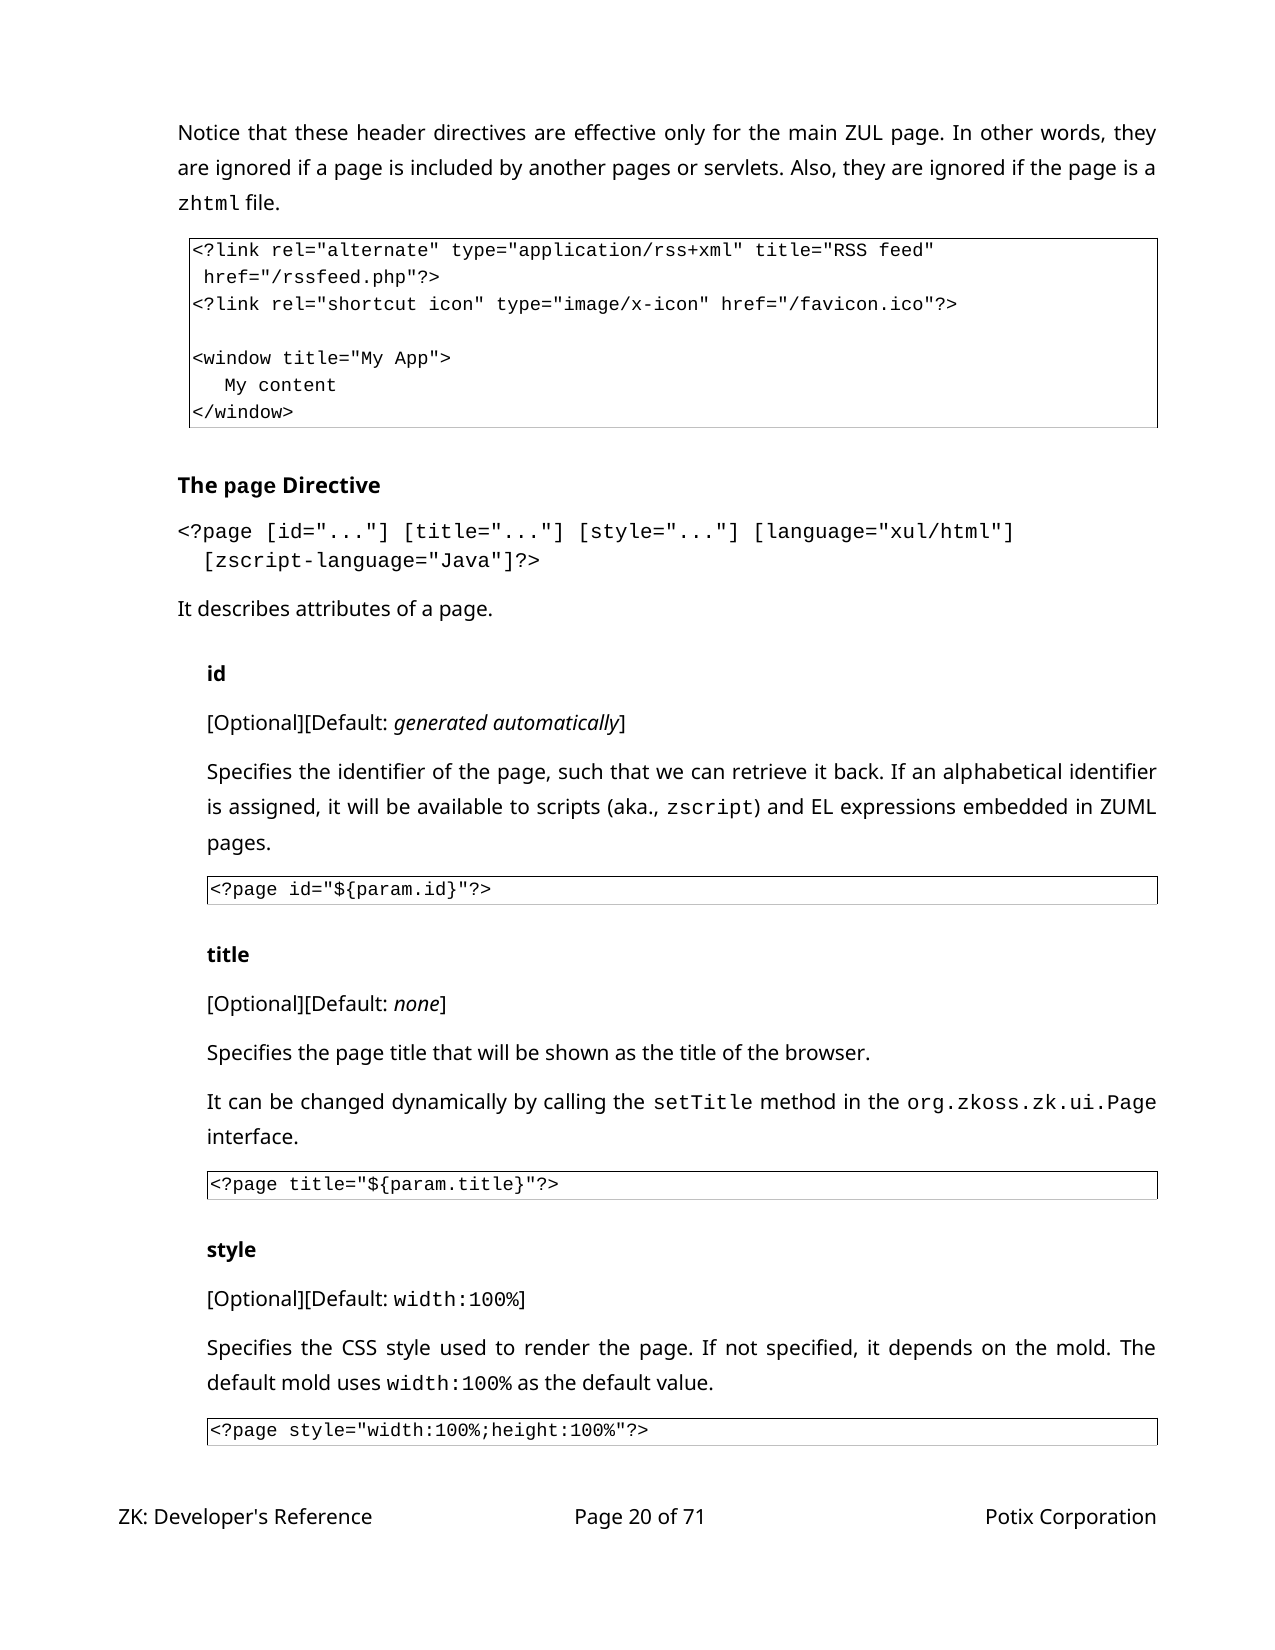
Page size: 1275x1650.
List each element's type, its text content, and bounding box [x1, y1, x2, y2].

text [Optional][Default: width:100%] [207, 1284, 1157, 1313]
subtitle id [207, 659, 1157, 687]
text <?page style="width:100%;height:100%"?> [208, 1419, 1157, 1445]
text href="/rssfeed.php"?> <?link rel="shortcut icon" type="image/x-icon" href="/favicon.ico"?> [190, 265, 1157, 316]
text </window> [190, 400, 1157, 427]
text <?page title="${param.title}"?> [208, 1172, 1157, 1199]
text Specifies the identifier of the page, such that we can retrieve it back. If an alphabetical identifier is assigned, it will be available to scripts (aka., zscript) and EL expressions embedded in ZUML pages. [207, 757, 1157, 856]
text <?link rel="alternate" type="application/rss+xml" title="RSS feed" [190, 239, 1157, 262]
text <?page id="${param.id}"?> [208, 877, 1157, 904]
text My content [190, 373, 1157, 397]
text Notice that these header directives are effective only for the main ZUL page. In other words, they are ignored if a page is included by another pages or servlets. Also, they are ignored if the page is a zhtml file. [177, 118, 1157, 217]
text [Optional][Default: generated automatically] [207, 708, 1157, 736]
text Specifies the CSS style used to render the page. If not specified, it depends on the mold. The default mold uses width:100% as the default value. [207, 1333, 1157, 1397]
text It describes attributes of a page. [177, 594, 1157, 622]
text [Optional][Default: none] [207, 989, 1157, 1017]
subtitle The page Directive [177, 470, 1157, 500]
text <?page [id="..."] [title="..."] [style="..."] [language="xul/html"] [zscript-language="Java"]?> [177, 521, 1157, 574]
text It can be changed dynamically by calling the setTitle method in the org.zkoss.zk.ui.Page interface. [207, 1087, 1157, 1151]
subtitle title [207, 940, 1157, 969]
subtitle style [207, 1235, 1157, 1263]
text <window title="My App"> [190, 346, 1157, 370]
text Specifies the page title that will be shown as the title of the browser. [207, 1038, 1157, 1066]
